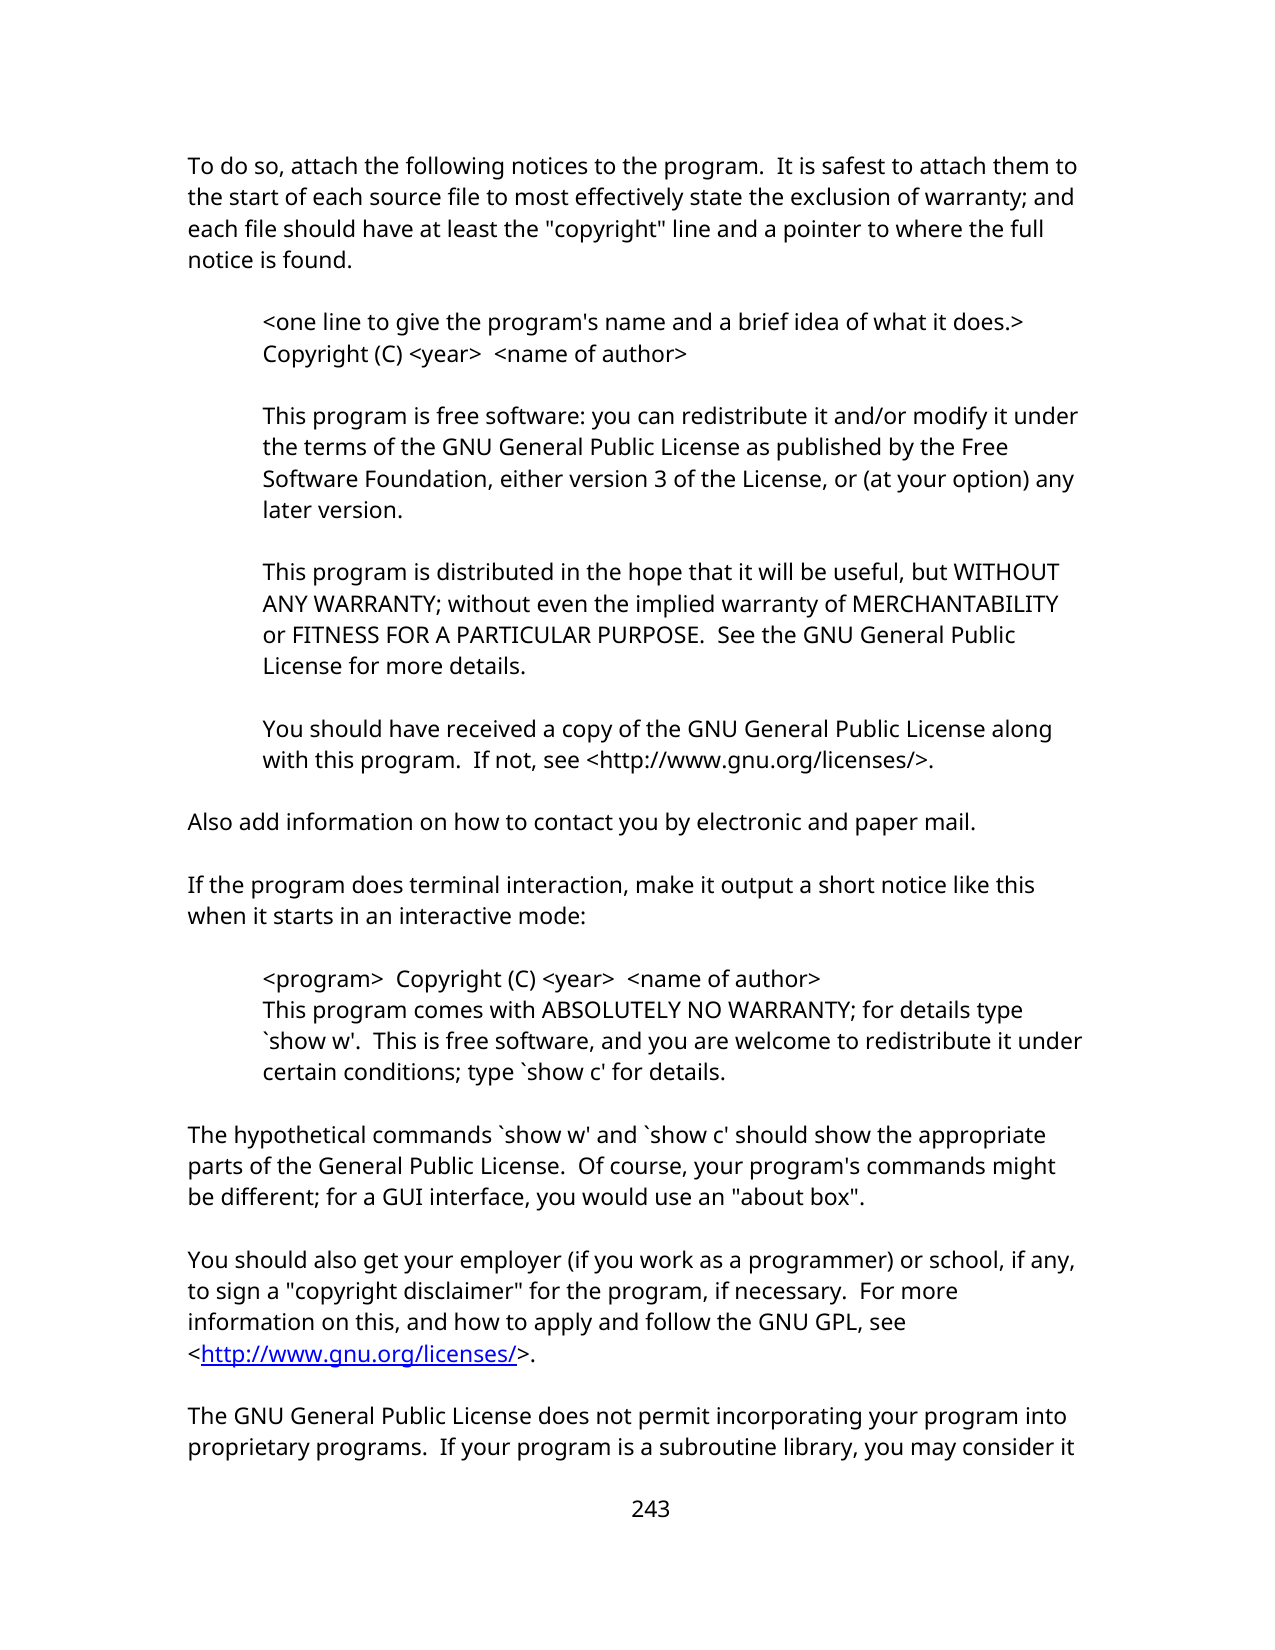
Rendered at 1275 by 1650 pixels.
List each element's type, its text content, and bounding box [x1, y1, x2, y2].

text The GNU General Public License does not permit incorporating your program into proprietary programs. If your program is a subroutine library, you may consider it [187, 1400, 1087, 1462]
text To do so, attach the following notices to the program. It is safest to attach them to the start of each source file to most effectively state the exclusion of warranty; and each file should have at least the "copyright" line and a pointer to where the full notice is found. [187, 150, 1087, 275]
text This program is free software: you can redistribute it and/or modify it under the terms of the GNU General Public License as published by the Free Software Foundation, either version 3 of the License, or (at your option) any later version. [262, 400, 1087, 525]
text <program> Copyright (C) <year> <name of author> [262, 962, 1087, 994]
text This program is distributed in the hope that it will be useful, but WITHOUT ANY WARRANTY; without even the implied warranty of MERCHANTABILITY or FITNESS FOR A PARTICULAR PURPOSE. See the GNU General Public License for more details. [262, 556, 1087, 681]
text You should also get your employer (if you work as a programmer) or school, if any, to sign a "copyright disclaimer" for the program, if necessary. For more information on this, and how to apply and follow the GNU GPL, see <http://www.gnu.org/licenses/>. [187, 1244, 1087, 1369]
text <one line to give the program's name and a brief idea of what it does.> [262, 306, 1087, 337]
text The hypothetical commands `show w' and `show c' should show the appropriate parts of the General Public License. Of course, your program's commands might be different; for a GUI interface, you would use an "about box". [187, 1119, 1087, 1212]
text Also add information on how to contact you by electronic and paper mail. [187, 806, 1087, 837]
text If the program does terminal interaction, make it output a short notice like this when it starts in an interactive mode: [187, 869, 1087, 931]
text Copyright (C) <year> <name of author> [262, 337, 1087, 369]
text This program comes with ABSOLUTELY NO WARRANTY; for details type `show w'. This is free software, and you are welcome to redistribute it under certain conditions; type `show c' for details. [262, 994, 1087, 1087]
text You should have received a copy of the GNU General Public License along with this program. If not, see <http://www.gnu.org/licenses/>. [262, 712, 1087, 775]
